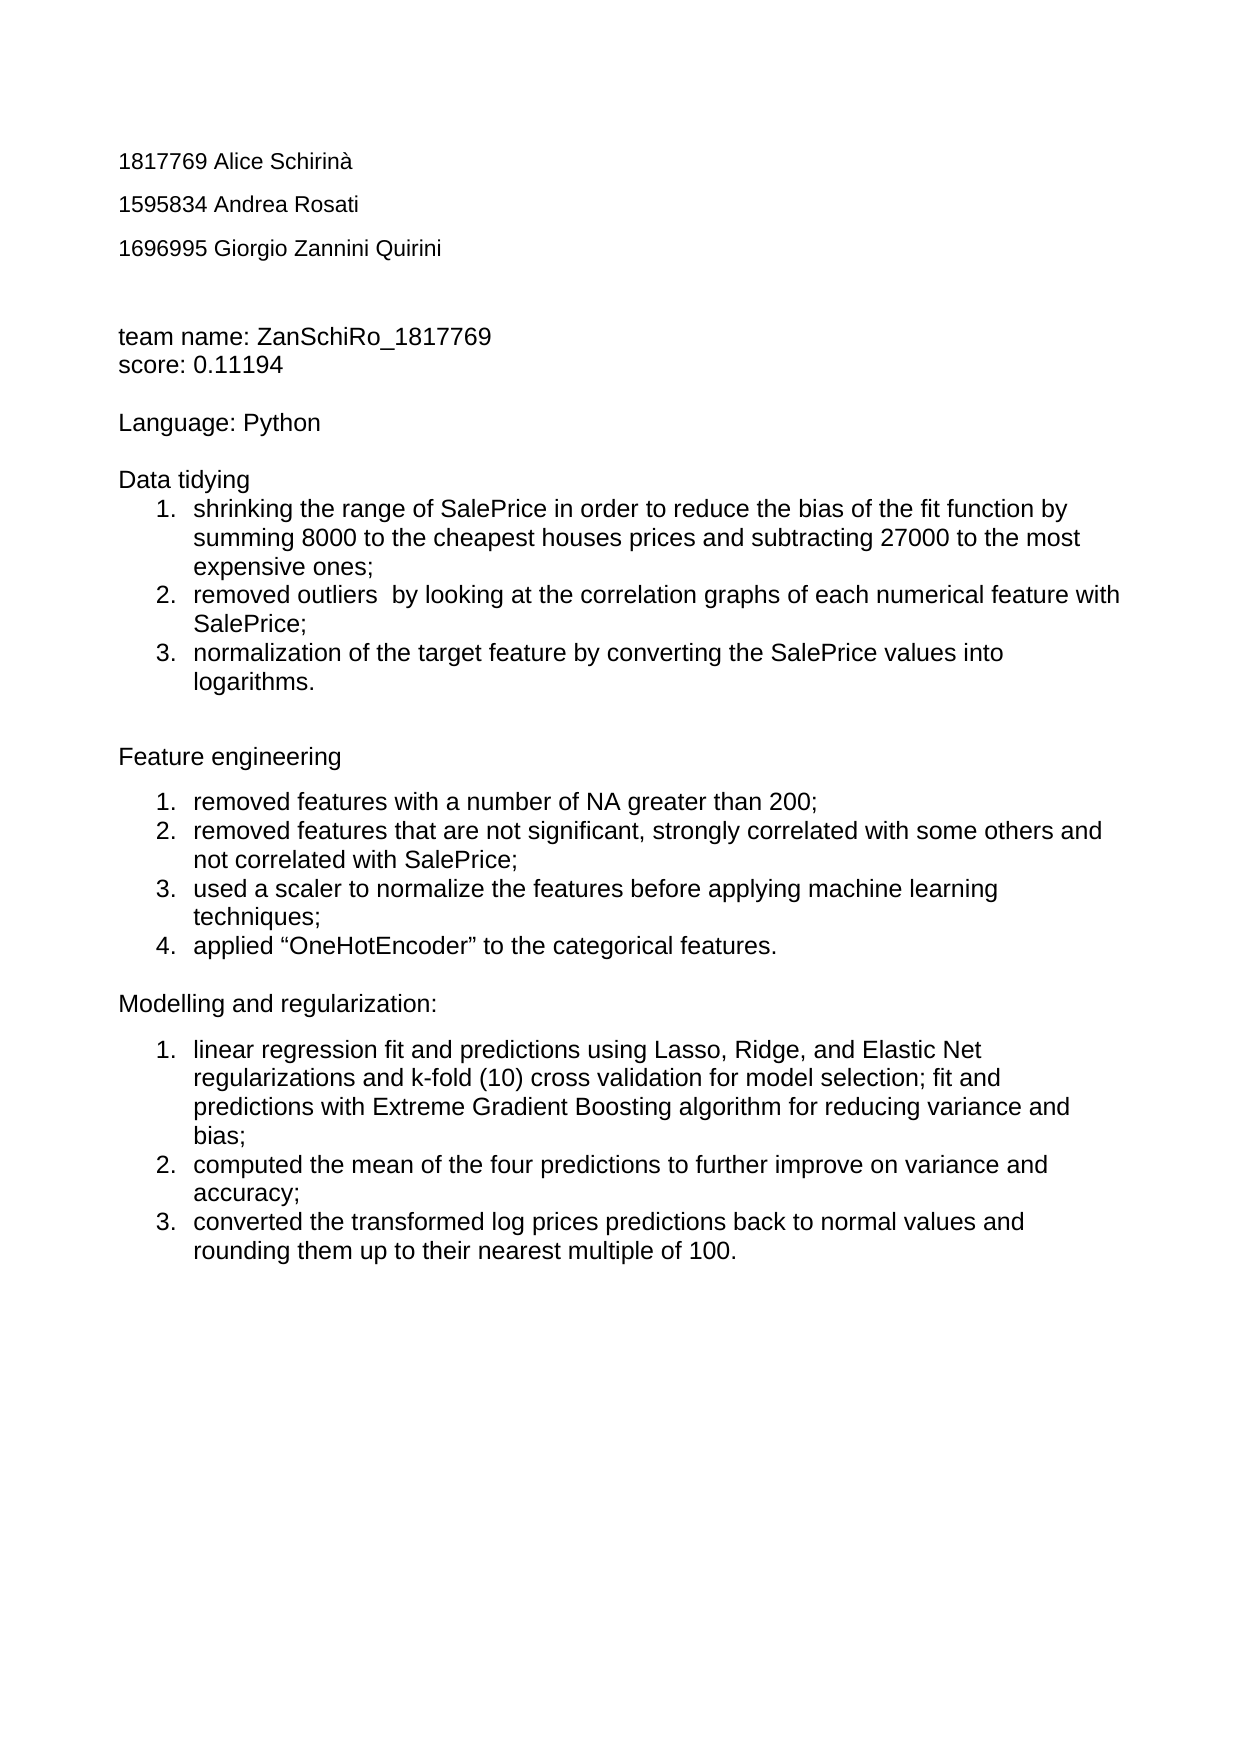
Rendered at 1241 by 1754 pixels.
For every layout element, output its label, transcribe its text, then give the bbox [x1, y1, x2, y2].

list removed features that are not significant, strongly correlated with some others and not correlated with SalePrice; [156, 816, 1122, 874]
list removed features with a number of NA greater than 200; [156, 787, 1122, 816]
list linear regression fit and predictions using Lasso, Ridge, and Elastic Net regularizations and k-fold (10) cross validation for model selection; fit and predictions with Extreme Gradient Boosting algorithm for reducing variance and bias; [156, 1034, 1122, 1149]
list removed outliers by looking at the correlation graphs of each numerical feature with SalePrice; [156, 581, 1122, 638]
text Feature engineering [118, 741, 1122, 770]
text team name: ZanSchiRo_1817769 [118, 322, 1122, 351]
text Modelling and regularization: [118, 989, 1122, 1017]
list applied “OneHotEncoder” to the categorical features. [156, 931, 1122, 960]
text 1595834 Andrea Rosati [118, 191, 1122, 217]
text Language: Python [118, 408, 1122, 437]
list converted the transformed log prices predictions back to normal values and rounding them up to their nearest multiple of 100. [156, 1207, 1122, 1264]
list normalization of the target feature by converting the SalePrice values into logarithms. [156, 638, 1122, 696]
list used a scaler to normalize the features before applying machine learning techniques; [156, 874, 1122, 931]
list shrinking the range of SalePrice in order to reduce the bias of the fit function by summing 8000 to the cheapest houses prices and subtracting 27000 to the most expensive ones; [156, 494, 1122, 581]
text 1817769 Alice Schirinà [118, 148, 1122, 174]
list computed the mean of the four predictions to further improve on variance and accuracy; [156, 1149, 1122, 1207]
text 1696995 Giorgio Zannini Quirini [118, 235, 1122, 261]
text Data tidying [118, 466, 1122, 494]
text score: 0.11194 [118, 351, 1122, 379]
